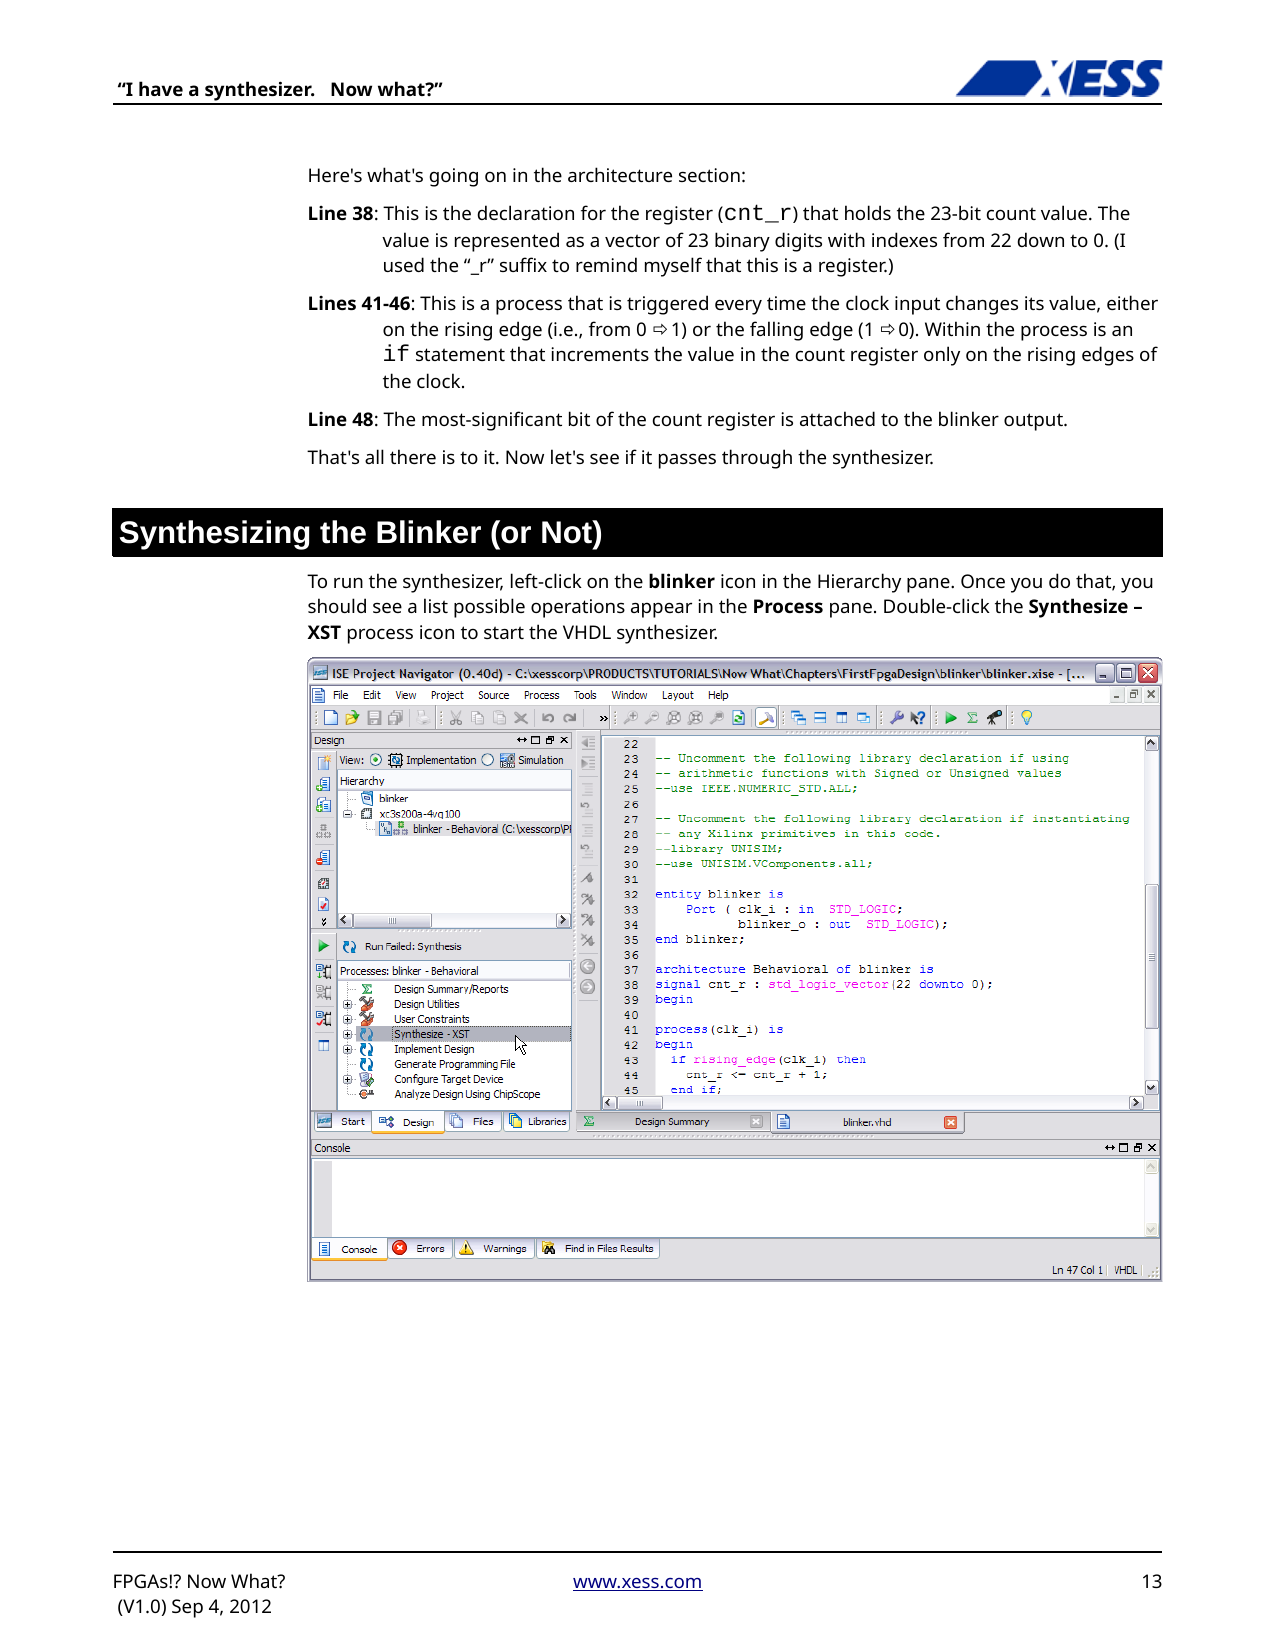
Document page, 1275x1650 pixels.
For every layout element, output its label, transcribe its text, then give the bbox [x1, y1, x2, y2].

picture [955, 60, 1163, 97]
text Lines 41-46: This is a process that is triggered every time the clock input changes its value, either on the rising edge (i.e., from 0 1) or the falling edge (1 0). Within the process is an if statement that increments the value in the count register only on the rising edges of the clock. [307, 291, 1162, 394]
subtitle Synthesizing the Blinker (or Not) [114, 509, 1162, 556]
text That's all there is to it. Now let's see if it passes through the synthesizer. [307, 444, 1162, 470]
text To run the synthesizer, left-click on the blinker icon in the Hierarchy pane. Once you do that, you should see a list possible operations appear in the Process pane. Double-click the Synthesize – XST process icon to start the VHDL synthesizer. [307, 568, 1162, 645]
text Here's what's going on in the architecture section: [307, 162, 1162, 187]
text Line 38: This is the declaration for the register (cnt_r) that holds the 23-bit count value. The value is represented as a vector of 23 binary digits with indexes from 22 down to 0. (I used the “_r” suffix to remind myself that this is a register.) [307, 200, 1162, 278]
picture [307, 657, 1163, 1282]
text Line 48: The most-significant bit of the count register is attached to the blinker output. [307, 407, 1162, 432]
